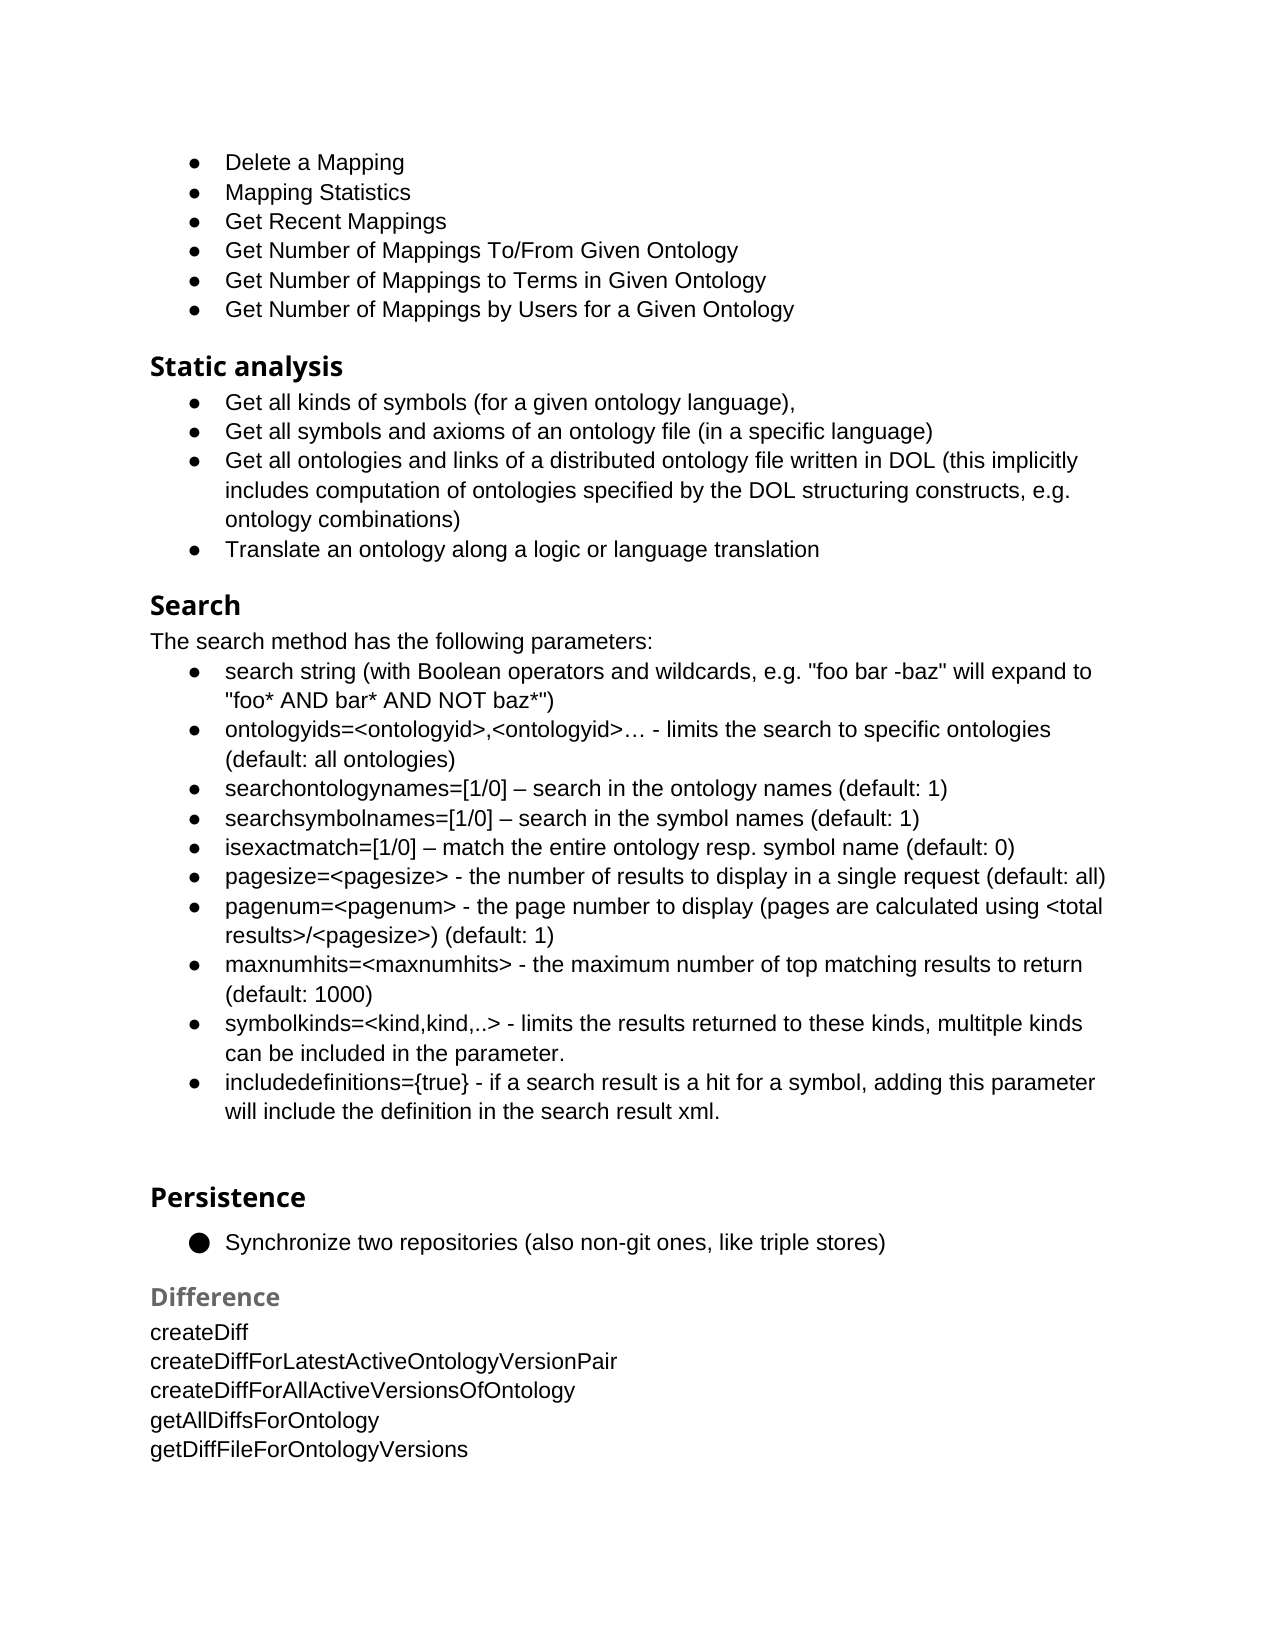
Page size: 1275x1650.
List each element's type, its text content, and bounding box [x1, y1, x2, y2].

list pagenum=<pagenum> - the page number to display (pages are calculated using <total results>/<pagesize>) (default: 1) [187, 893, 1125, 948]
list Delete a Mapping [187, 150, 1125, 176]
list Synchronize two repositories (also non-git ones, like triple stores) [187, 1221, 1125, 1258]
text createDiffForAllActiveVersionsOfOntology [150, 1378, 1125, 1403]
list maxnumhits=<maxnumhits> - the maximum number of top matching results to return (default: 1000) [187, 952, 1125, 1007]
list Mapping Statistics [187, 179, 1125, 205]
list search string (with Boolean operators and wildcards, e.g. "foo bar -baz" will expand to "foo* AND bar* AND NOT baz*") [187, 658, 1125, 713]
list symbolkinds=<kind,kind,..> - limits the results returned to these kinds, multitple kinds can be included in the parameter. [187, 1011, 1125, 1066]
text createDiffForLatestActiveOntologyVersionPair [150, 1348, 1125, 1374]
text getDiffFileForOntologyVersions [150, 1437, 1125, 1462]
subtitle Difference [150, 1280, 1125, 1314]
list pagesize=<pagesize> - the number of results to display in a single request (default: all) [187, 864, 1125, 889]
list searchontologynames=[1/0] – search in the ontology names (default: 1) [187, 776, 1125, 801]
list Get all kinds of symbols (for a given ontology language), [187, 389, 1125, 415]
list isexactmatch=[1/0] – match the entire ontology resp. symbol name (default: 0) [187, 834, 1125, 860]
subtitle Persistence [150, 1178, 1125, 1215]
subtitle Search [150, 587, 1125, 623]
list Get Number of Mappings to Terms in Given Ontology [187, 267, 1125, 293]
text The search method has the following parameters: [150, 629, 1125, 654]
list Get all symbols and axioms of an ontology file (in a specific language) [187, 419, 1125, 444]
text getAllDiffsForOntology [150, 1407, 1125, 1433]
list Get all ontologies and links of a distributed ontology file written in DOL (this implicitly includes computation of ontologies specified by the DOL structuring constructs, e.g. ontology combinations) [187, 448, 1125, 533]
list Get Number of Mappings by Users for a Given Ontology [187, 297, 1125, 322]
list includedefinitions={true} - if a search result is a hit for a symbol, adding this parameter will include the definition in the search result xml. [187, 1069, 1125, 1124]
text createDiff [150, 1319, 1125, 1345]
list Translate an ontology along a logic or language translation [187, 536, 1125, 562]
list searchsymbolnames=[1/0] – search in the symbol names (default: 1) [187, 805, 1125, 831]
list ontologyids=<ontologyid>,<ontologyid>… - limits the search to specific ontologies (default: all ontologies) [187, 717, 1125, 772]
subtitle Static analysis [150, 347, 1125, 384]
list Get Number of Mappings To/From Given Ontology [187, 238, 1125, 264]
list Get Recent Mappings [187, 209, 1125, 234]
